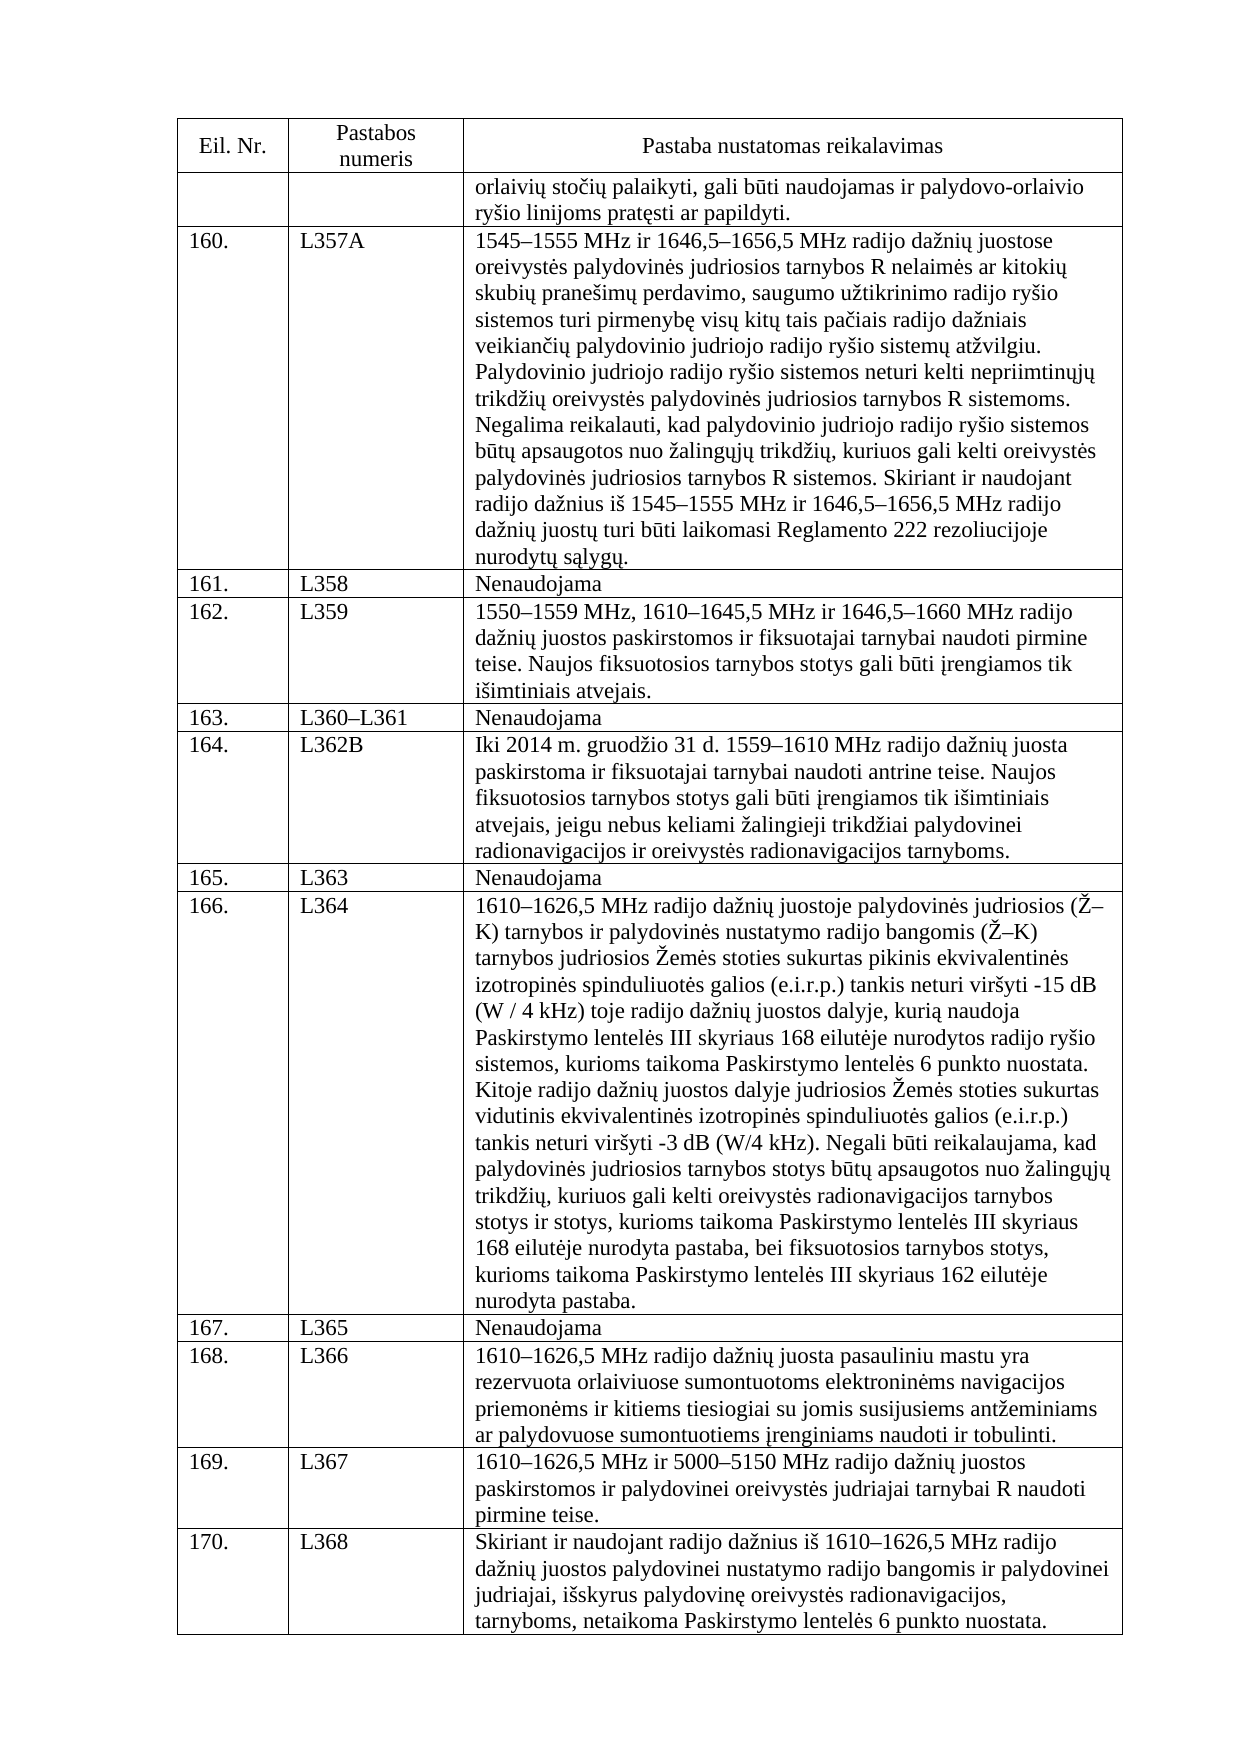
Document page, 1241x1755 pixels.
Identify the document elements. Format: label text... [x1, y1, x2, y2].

table_header Eil. Nr. [178, 119, 288, 172]
table_cell 167. [178, 1315, 288, 1341]
table_header Pastaba nustatomas reikalavimas [464, 119, 1122, 172]
table_cell L360–L361 [289, 704, 463, 731]
table_cell 1610–1626,5 MHz ir 5000–5150 MHz radijo dažnių juostos paskirstomos ir palydovinei oreivystės judriajai tarnybai R naudoti pirmine teise. [464, 1448, 1122, 1527]
table_cell 161. [178, 570, 288, 597]
table_cell L368 [289, 1529, 463, 1634]
table_cell Iki 2014 m. gruodžio 31 d. 1559–1610 MHz radijo dažnių juosta paskirstoma ir fiksuotajai tarnybai naudoti antrine teise. Naujos fiksuotosios tarnybos stotys gali būti įrengiamos tik išimtiniais atvejais, jeigu nebus keliami žalingieji trikdžiai palydovinei radionavigacijos ir oreivystės radionavigacijos tarnyboms. [464, 732, 1122, 863]
table_cell Nenaudojama [464, 570, 1122, 597]
table_cell 163. [178, 704, 288, 731]
table_cell 1610–1626,5 MHz radijo dažnių juostoje palydovinės judriosios (Ž–K) tarnybos ir palydovinės nustatymo radijo bangomis (Ž–K) tarnybos judriosios Žemės stoties sukurtas pikinis ekvivalentinės izotropinės spinduliuotės galios (e.i.r.p.) tankis neturi viršyti -15 dB (W / 4 kHz) toje radijo dažnių juostos dalyje, kurią naudoja Paskirstymo lentelės III skyriaus 168 eilutėje nurodytos radijo ryšio sistemos, kurioms taikoma Paskirstymo lentelės 6 punkto nuostata. Kitoje radijo dažnių juostos dalyje judriosios Žemės stoties sukurtas vidutinis ekvivalentinės izotropinės spinduliuotės galios (e.i.r.p.) tankis neturi viršyti -3 dB (W/4 kHz). Negali būti reikalaujama, kad palydovinės judriosios tarnybos stotys būtų apsaugotos nuo žalingųjų trikdžių, kuriuos gali kelti oreivystės radionavigacijos tarnybos stotys ir stotys, kurioms taikoma Paskirstymo lentelės III skyriaus 168 eilutėje nurodyta pastaba, bei fiksuotosios tarnybos stotys, kurioms taikoma Paskirstymo lentelės III skyriaus 162 eilutėje nurodyta pastaba. [464, 892, 1122, 1313]
table_cell L359 [289, 598, 463, 703]
table_cell Nenaudojama [464, 1315, 1122, 1341]
table_cell L366 [289, 1342, 463, 1447]
table_cell 169. [178, 1448, 288, 1527]
table_cell L364 [289, 892, 463, 1313]
table_cell 164. [178, 732, 288, 863]
table_cell [289, 173, 463, 226]
table_cell 168. [178, 1342, 288, 1447]
table_cell 160. [178, 227, 288, 569]
table_cell [178, 173, 288, 226]
table_cell L358 [289, 570, 463, 597]
table_cell L357A [289, 227, 463, 569]
table_cell 170. [178, 1529, 288, 1634]
table_cell 162. [178, 598, 288, 703]
table_cell L365 [289, 1315, 463, 1341]
table_cell L363 [289, 864, 463, 891]
table_header Pastabos numeris [289, 119, 463, 172]
table_cell Nenaudojama [464, 704, 1122, 731]
table_cell L367 [289, 1448, 463, 1527]
table_cell 1610–1626,5 MHz radijo dažnių juosta pasauliniu mastu yra rezervuota orlaiviuose sumontuotoms elektroninėms navigacijos priemonėms ir kitiems tiesiogiai su jomis susijusiems antžeminiams ar palydovuose sumontuotiems įrenginiams naudoti ir tobulinti. [464, 1342, 1122, 1447]
table_cell 166. [178, 892, 288, 1313]
table_cell Skiriant ir naudojant radijo dažnius iš 1610–1626,5 MHz radijo dažnių juostos palydovinei nustatymo radijo bangomis ir palydovinei judriajai, išskyrus palydovinę oreivystės radionavigacijos, tarnyboms, netaikoma Paskirstymo lentelės 6 punkto nuostata. [464, 1529, 1122, 1634]
table_cell L362B [289, 732, 463, 863]
table_cell 1550–1559 MHz, 1610–1645,5 MHz ir 1646,5–1660 MHz radijo dažnių juostos paskirstomos ir fiksuotajai tarnybai naudoti pirmine teise. Naujos fiksuotosios tarnybos stotys gali būti įrengiamos tik išimtiniais atvejais. [464, 598, 1122, 703]
table_cell 1545–1555 MHz ir 1646,5–1656,5 MHz radijo dažnių juostose oreivystės palydovinės judriosios tarnybos R nelaimės ar kitokių skubių pranešimų perdavimo, saugumo užtikrinimo radijo ryšio sistemos turi pirmenybę visų kitų tais pačiais radijo dažniais veikiančių palydovinio judriojo radijo ryšio sistemų atžvilgiu. Palydovinio judriojo radijo ryšio sistemos neturi kelti nepriimtinųjų trikdžių oreivystės palydovinės judriosios tarnybos R sistemoms. Negalima reikalauti, kad palydovinio judriojo radijo ryšio sistemos būtų apsaugotos nuo žalingųjų trikdžių, kuriuos gali kelti oreivystės palydovinės judriosios tarnybos R sistemos. Skiriant ir naudojant radijo dažnius iš 1545–1555 MHz ir 1646,5–1656,5 MHz radijo dažnių juostų turi būti laikomasi Reglamento 222 rezoliucijoje nurodytų sąlygų. [464, 227, 1122, 569]
table_cell orlaivių stočių palaikyti, gali būti naudojamas ir palydovo-orlaivio ryšio linijoms pratęsti ar papildyti. [464, 173, 1122, 226]
table_cell 165. [178, 864, 288, 891]
table_cell Nenaudojama [464, 864, 1122, 891]
